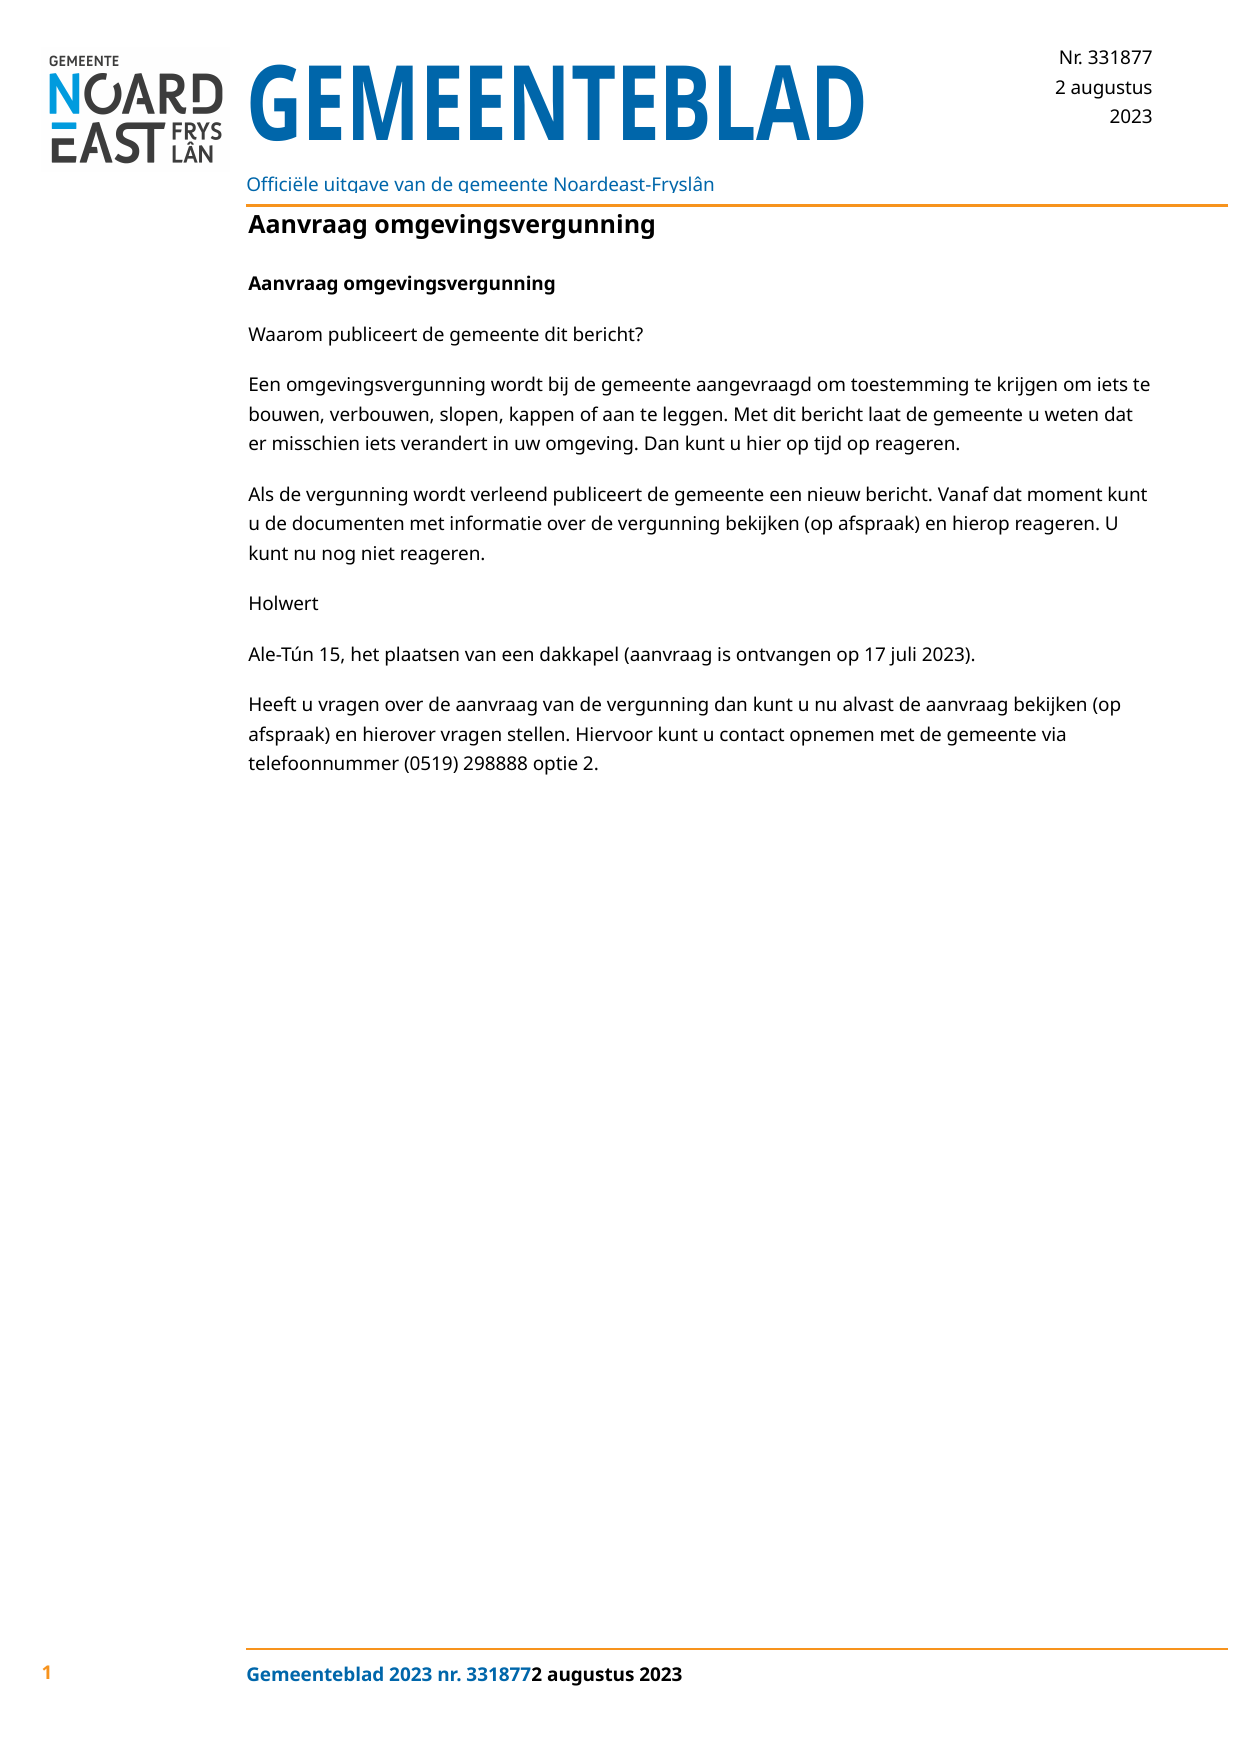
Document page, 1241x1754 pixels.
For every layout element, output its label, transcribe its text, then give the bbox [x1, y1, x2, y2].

text Aanvraag omgevingsvergunning [248, 207, 1152, 241]
text Een omgevingsvergunning wordt bij de gemeente aangevraagd om toestemming te krijgen om iets te bouwen, verbouwen, slopen, kappen of aan te leggen. Met dit bericht laat de gemeente u weten dat er misschien iets verandert in uw omgeving. Dan kunt u hier op tijd op reageren. [248, 371, 1152, 456]
text Aanvraag omgevingsvergunning [248, 270, 1152, 296]
text Heeft u vragen over de aanvraag van de vergunning dan kunt u nu alvast de aanvraag bekijken (op afspraak) en hierover vragen stellen. Hiervoor kunt u contact opnemen met de gemeente via telefoonnummer (0519) 298888 optie 2. [248, 691, 1152, 776]
text Als de vergunning wordt verleend publiceert de gemeente een nieuw bericht. Vanaf dat moment kunt u de documenten met informatie over de vergunning bekijken (op afspraak) en hierop reageren. U kunt nu nog niet reageren. [248, 481, 1152, 566]
text Holwert [248, 590, 1152, 616]
text Ale-Tún 15, het plaatsen van een dakkapel (aanvraag is ontvangen op 17 juli 2023). [248, 641, 1152, 666]
text Waarom publiceert de gemeente dit bericht? [248, 321, 1152, 346]
picture [41, 47, 231, 172]
